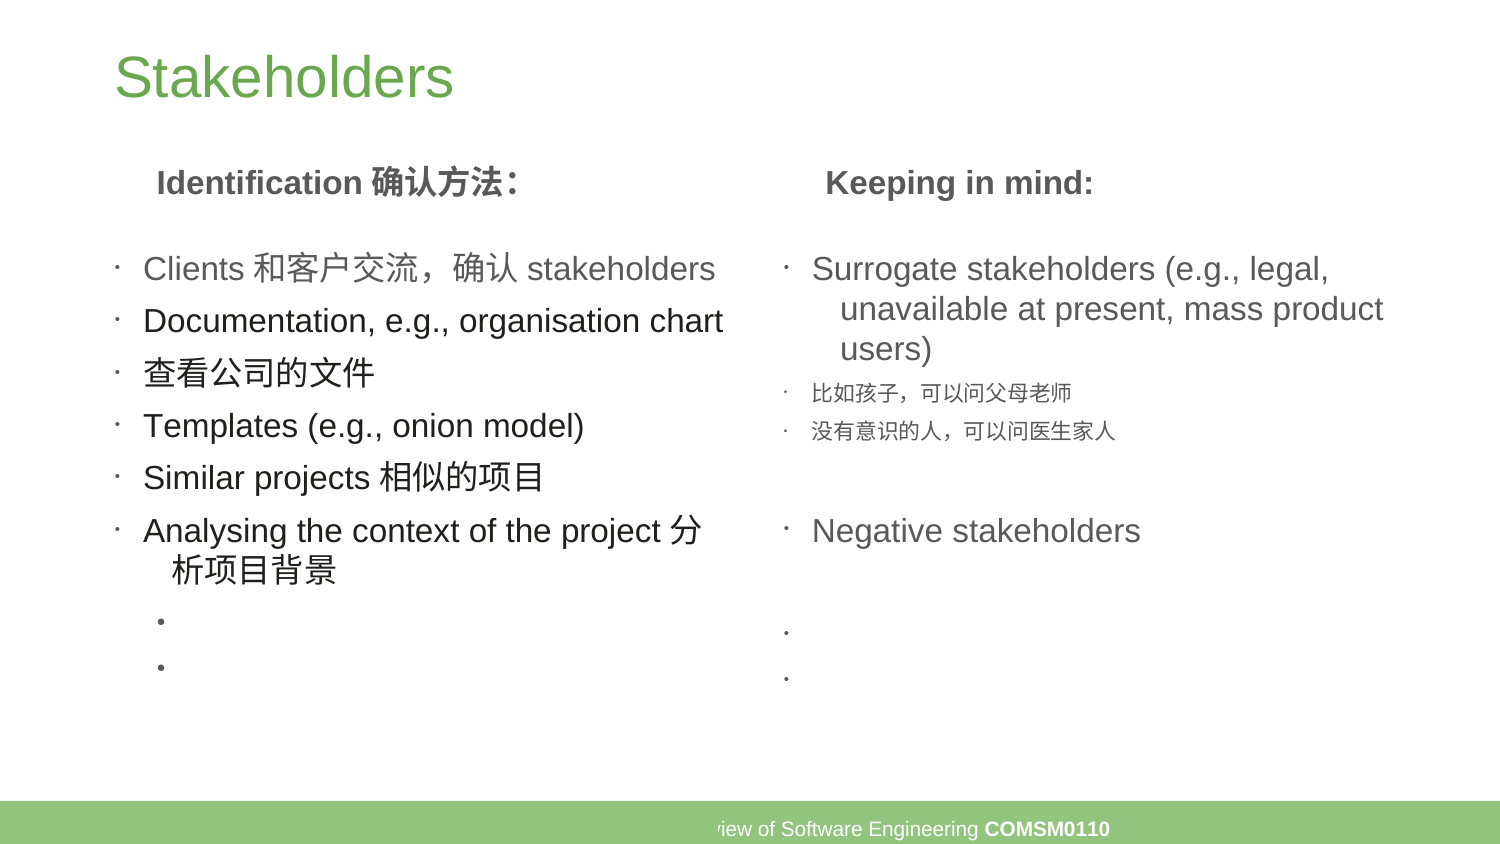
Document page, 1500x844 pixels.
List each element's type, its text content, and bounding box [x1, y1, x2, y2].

list Identification确认方法： Clients和客户交流，确认stakeholders Documentation, e.g., organisation chart 查看公司的文件 Templates (e.g., onion model) Similar projects相似的项目 Analysing the context of the project分析项目背景 [99, 140, 744, 732]
list Keeping in mind: Surrogate stakeholders (e.g., legal, unavailable at present, mass product users) 比如孩子，可以问父母老师 没有意识的人，可以问医生家人 Negative stakeholders [768, 140, 1413, 732]
title Stakeholders [99, 24, 1338, 94]
